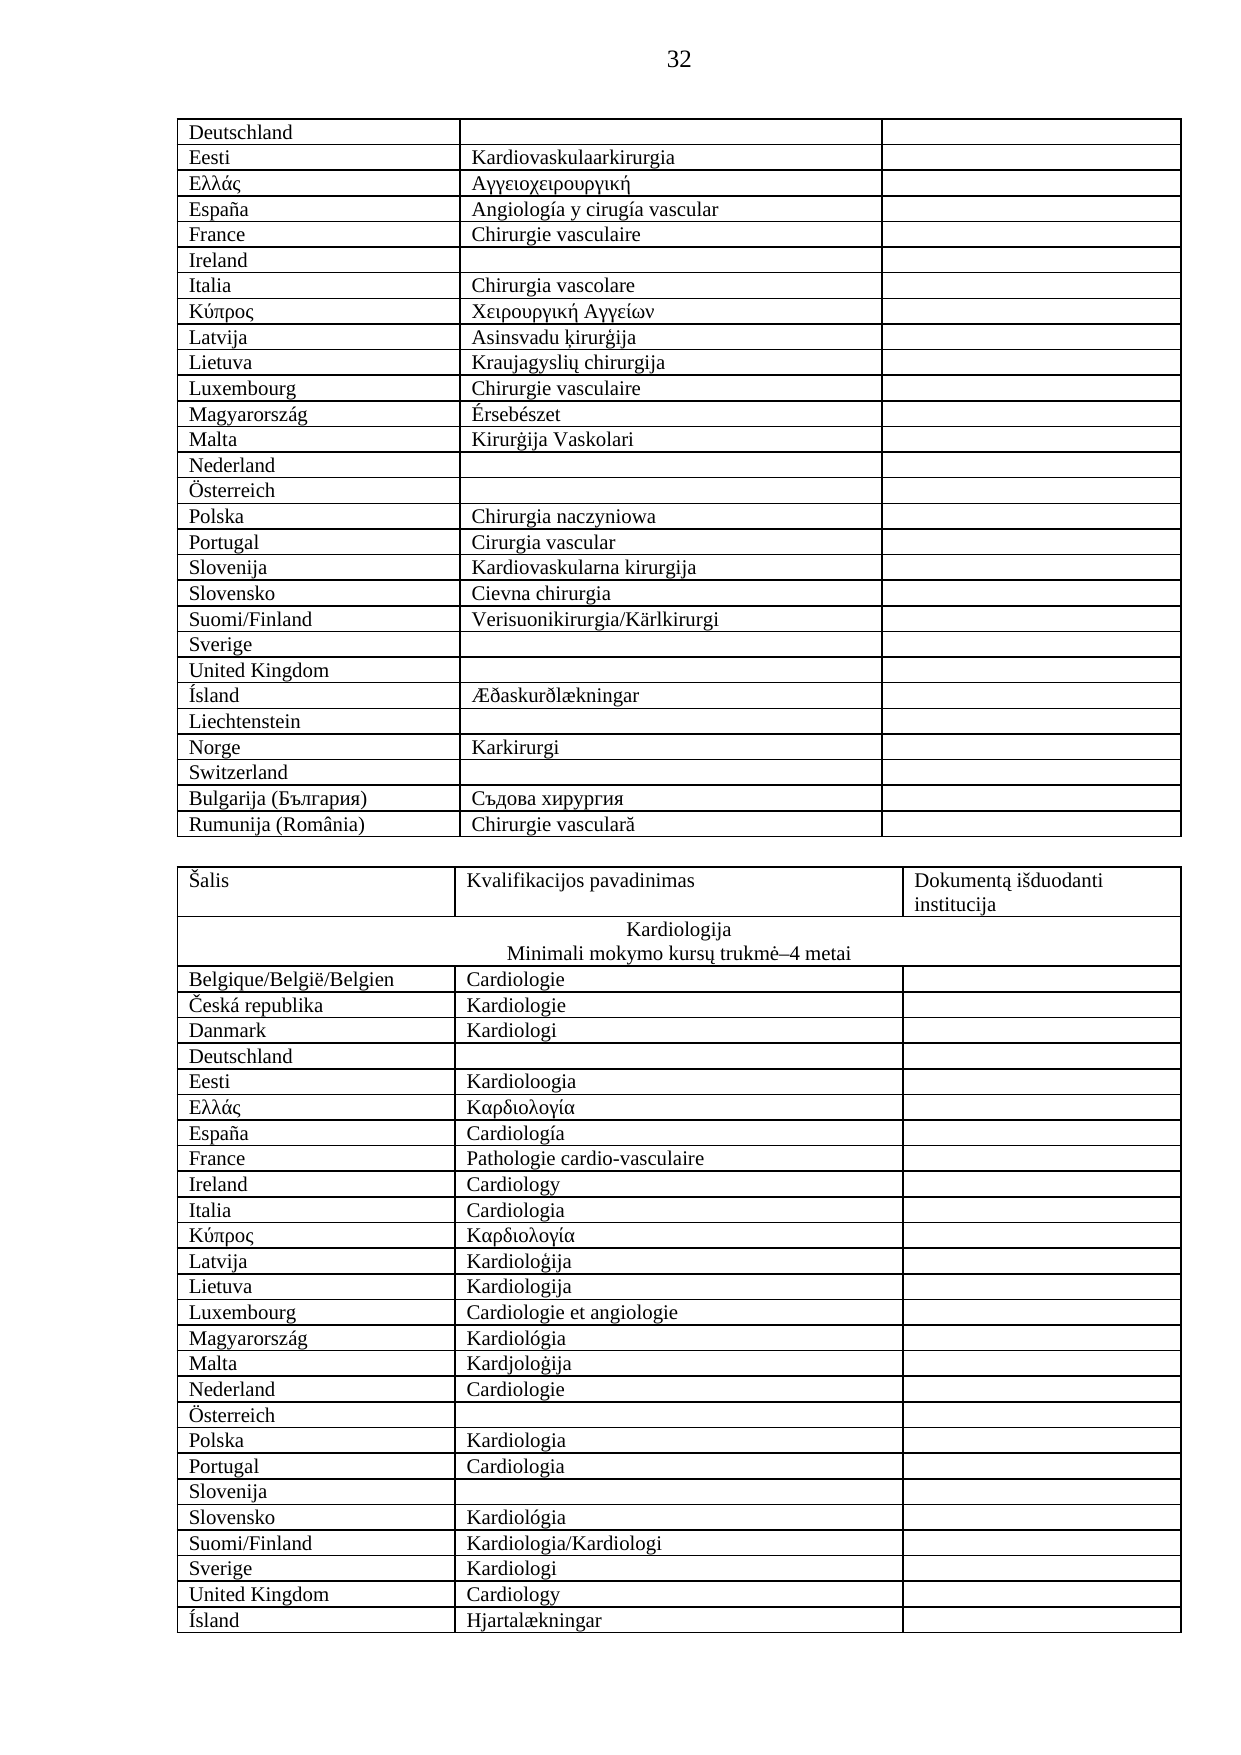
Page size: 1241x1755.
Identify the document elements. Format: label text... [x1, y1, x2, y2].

table_cell [883, 299, 1180, 323]
table_cell Chirurgie vasculaire [461, 222, 881, 246]
table_cell Kardiovaskulaarkirurgia [461, 145, 881, 169]
table_cell Portugal [178, 1454, 454, 1478]
table_cell Cardiologia [456, 1198, 902, 1222]
table_cell Cardiologie [456, 1377, 902, 1401]
table_cell [883, 607, 1180, 631]
table_cell Lietuva [178, 350, 459, 374]
table_cell Pathologie cardio-vasculaire [456, 1146, 902, 1170]
table_cell Ελλάς [178, 1095, 454, 1119]
table_cell Suomi/Finland [178, 1531, 454, 1555]
table_cell Érsebészet [461, 402, 881, 426]
table_cell [883, 402, 1180, 426]
table_cell Kardiológia [456, 1505, 902, 1529]
table_cell [461, 658, 881, 682]
table_cell [883, 555, 1180, 579]
table_cell [904, 1223, 1180, 1247]
table_cell [904, 967, 1180, 991]
table_cell [883, 453, 1180, 477]
table_cell Lietuva [178, 1275, 454, 1298]
table_cell [456, 1480, 902, 1503]
table_cell Χειρουργική Αγγείων [461, 299, 881, 323]
table_cell [883, 504, 1180, 528]
table_cell España [178, 1121, 454, 1145]
table_cell [883, 760, 1180, 784]
table_cell Magyarország [178, 402, 459, 426]
table_header Šalis [178, 868, 454, 916]
table_cell Eesti [178, 1070, 454, 1093]
table_cell Latvija [178, 325, 459, 349]
table_cell [883, 145, 1180, 169]
table_cell Καρδιoλoγία [456, 1095, 902, 1119]
table_cell Chirurgie vasculaire [461, 376, 881, 400]
table_cell Magyarország [178, 1326, 454, 1350]
table_cell [904, 1531, 1180, 1555]
table_header Dokumentą išduodanti institucija [904, 868, 1180, 916]
table_cell Sverige [178, 632, 459, 656]
table_cell [904, 1608, 1180, 1632]
table_cell [883, 197, 1180, 221]
table_cell Κύπρος [178, 299, 459, 323]
table_cell [904, 1275, 1180, 1298]
table_cell Slovenija [178, 555, 459, 579]
table_cell [904, 1428, 1180, 1452]
table_cell Österreich [178, 1403, 454, 1427]
table_cell [883, 171, 1180, 195]
table_cell Karkirurgi [461, 735, 881, 759]
table_cell Slovenija [178, 1480, 454, 1503]
table_cell Cardiology [456, 1582, 902, 1606]
table_cell Nederland [178, 1377, 454, 1401]
table_cell [904, 1198, 1180, 1222]
table_cell [883, 530, 1180, 554]
table_cell [904, 1044, 1180, 1068]
table_cell [883, 222, 1180, 246]
table_cell [904, 1351, 1180, 1375]
table_cell United Kingdom [178, 658, 459, 682]
table_cell [883, 325, 1180, 349]
table_cell Cardiologie et angiologie [456, 1300, 902, 1324]
table_cell Ireland [178, 248, 459, 272]
table_cell [904, 1172, 1180, 1196]
table_cell Kardiologija [456, 1275, 902, 1298]
table_cell Ísland [178, 1608, 454, 1632]
table_cell Luxembourg [178, 376, 459, 400]
table_cell Italia [178, 273, 459, 297]
table_cell [904, 1018, 1180, 1042]
table_cell Cievna chirurgia [461, 581, 881, 605]
table_cell [904, 1070, 1180, 1093]
table_cell [904, 1556, 1180, 1580]
table_cell Hjartalækningar [456, 1608, 902, 1632]
table_cell [883, 350, 1180, 374]
table_cell [904, 1326, 1180, 1350]
table_cell [461, 248, 881, 272]
table_cell Kraujagyslių chirurgija [461, 350, 881, 374]
table_cell Καρδιολογία [456, 1223, 902, 1247]
table_cell [883, 786, 1180, 810]
table_cell [904, 1095, 1180, 1119]
table_cell Portugal [178, 530, 459, 554]
table_cell Deutschland [178, 120, 459, 144]
table_cell Deutschland [178, 1044, 454, 1068]
table_cell [904, 1505, 1180, 1529]
table_cell Chirurgia vascolare [461, 273, 881, 297]
table_cell Cardiologie [456, 967, 902, 991]
table_cell [883, 478, 1180, 502]
table_cell [883, 120, 1180, 144]
table_cell [904, 993, 1180, 1017]
table_cell Norge [178, 735, 459, 759]
table_cell [883, 632, 1180, 656]
table_cell [904, 1377, 1180, 1401]
table_cell Liechtenstein [178, 709, 459, 733]
table_cell Ελλάς [178, 171, 459, 195]
table_cell [904, 1249, 1180, 1273]
table_cell [883, 581, 1180, 605]
table_cell [456, 1403, 902, 1427]
table_cell Österreich [178, 478, 459, 502]
table_cell Polska [178, 504, 459, 528]
table_cell Kardiologi [456, 1018, 902, 1042]
table_cell [883, 683, 1180, 707]
table_cell Cirurgia vascular [461, 530, 881, 554]
table_cell [461, 709, 881, 733]
table_cell Chirurgia naczyniowa [461, 504, 881, 528]
table_cell Kirurġija Vaskolari [461, 427, 881, 451]
table_cell Belgique/België/Belgien [178, 967, 454, 991]
table_cell Cardiology [456, 1172, 902, 1196]
table_cell Ireland [178, 1172, 454, 1196]
table_cell Italia [178, 1198, 454, 1222]
table_cell Danmark [178, 1018, 454, 1042]
table_cell [461, 478, 881, 502]
table_cell Cardiología [456, 1121, 902, 1145]
table_cell Kardiovaskularna kirurgija [461, 555, 881, 579]
table_cell [461, 760, 881, 784]
table_cell France [178, 222, 459, 246]
table_cell Kardioloģija [456, 1249, 902, 1273]
table_cell Kardjoloġija [456, 1351, 902, 1375]
table_cell [883, 812, 1180, 836]
table_cell Sverige [178, 1556, 454, 1580]
table_cell Eesti [178, 145, 459, 169]
table_cell Slovensko [178, 1505, 454, 1529]
table_cell Luxembourg [178, 1300, 454, 1324]
table_cell [904, 1480, 1180, 1503]
table_cell Latvija [178, 1249, 454, 1273]
table_cell Kardiologia/Kardiologi [456, 1531, 902, 1555]
table_cell Kardiológia [456, 1326, 902, 1350]
table_cell Æðaskurðlækningar [461, 683, 881, 707]
table_cell Česká republika [178, 993, 454, 1017]
table_cell Angiología y cirugía vascular [461, 197, 881, 221]
table_cell United Kingdom [178, 1582, 454, 1606]
table_cell Ísland [178, 683, 459, 707]
table_cell Verisuonikirurgia/Kärlkirurgi [461, 607, 881, 631]
table_cell [904, 1121, 1180, 1145]
table_cell [904, 1146, 1180, 1170]
table_cell Kardioloogia [456, 1070, 902, 1093]
table_cell [883, 376, 1180, 400]
table_cell Switzerland [178, 760, 459, 784]
table_cell Malta [178, 1351, 454, 1375]
table_cell [904, 1403, 1180, 1427]
table_header Kvalifikacijos pavadinimas [456, 868, 902, 916]
table_cell France [178, 1146, 454, 1170]
table_cell [904, 1582, 1180, 1606]
table_cell España [178, 197, 459, 221]
table_cell [456, 1044, 902, 1068]
table_cell [883, 709, 1180, 733]
table_cell [461, 632, 881, 656]
table_cell [883, 427, 1180, 451]
table_cell [883, 273, 1180, 297]
table_cell [904, 1454, 1180, 1478]
table_cell Kardiologia [456, 1428, 902, 1452]
table_cell [461, 453, 881, 477]
table_cell Κύπρος [178, 1223, 454, 1247]
table_cell [883, 735, 1180, 759]
table_cell Nederland [178, 453, 459, 477]
table_cell Kardiologija Minimali mokymo kursų trukmė–4 metai [178, 917, 1180, 965]
table_cell Slovensko [178, 581, 459, 605]
table_cell Kardiologi [456, 1556, 902, 1580]
table_cell Asinsvadu ķirurģija [461, 325, 881, 349]
table_cell Polska [178, 1428, 454, 1452]
table_cell [883, 658, 1180, 682]
table_cell Kardiologie [456, 993, 902, 1017]
table_cell Malta [178, 427, 459, 451]
table_cell [904, 1300, 1180, 1324]
table_cell [883, 248, 1180, 272]
table_cell [461, 120, 881, 144]
table_cell Αγγειoχειρoυργική [461, 171, 881, 195]
table_cell Suomi/Finland [178, 607, 459, 631]
table_cell Cardiologia [456, 1454, 902, 1478]
